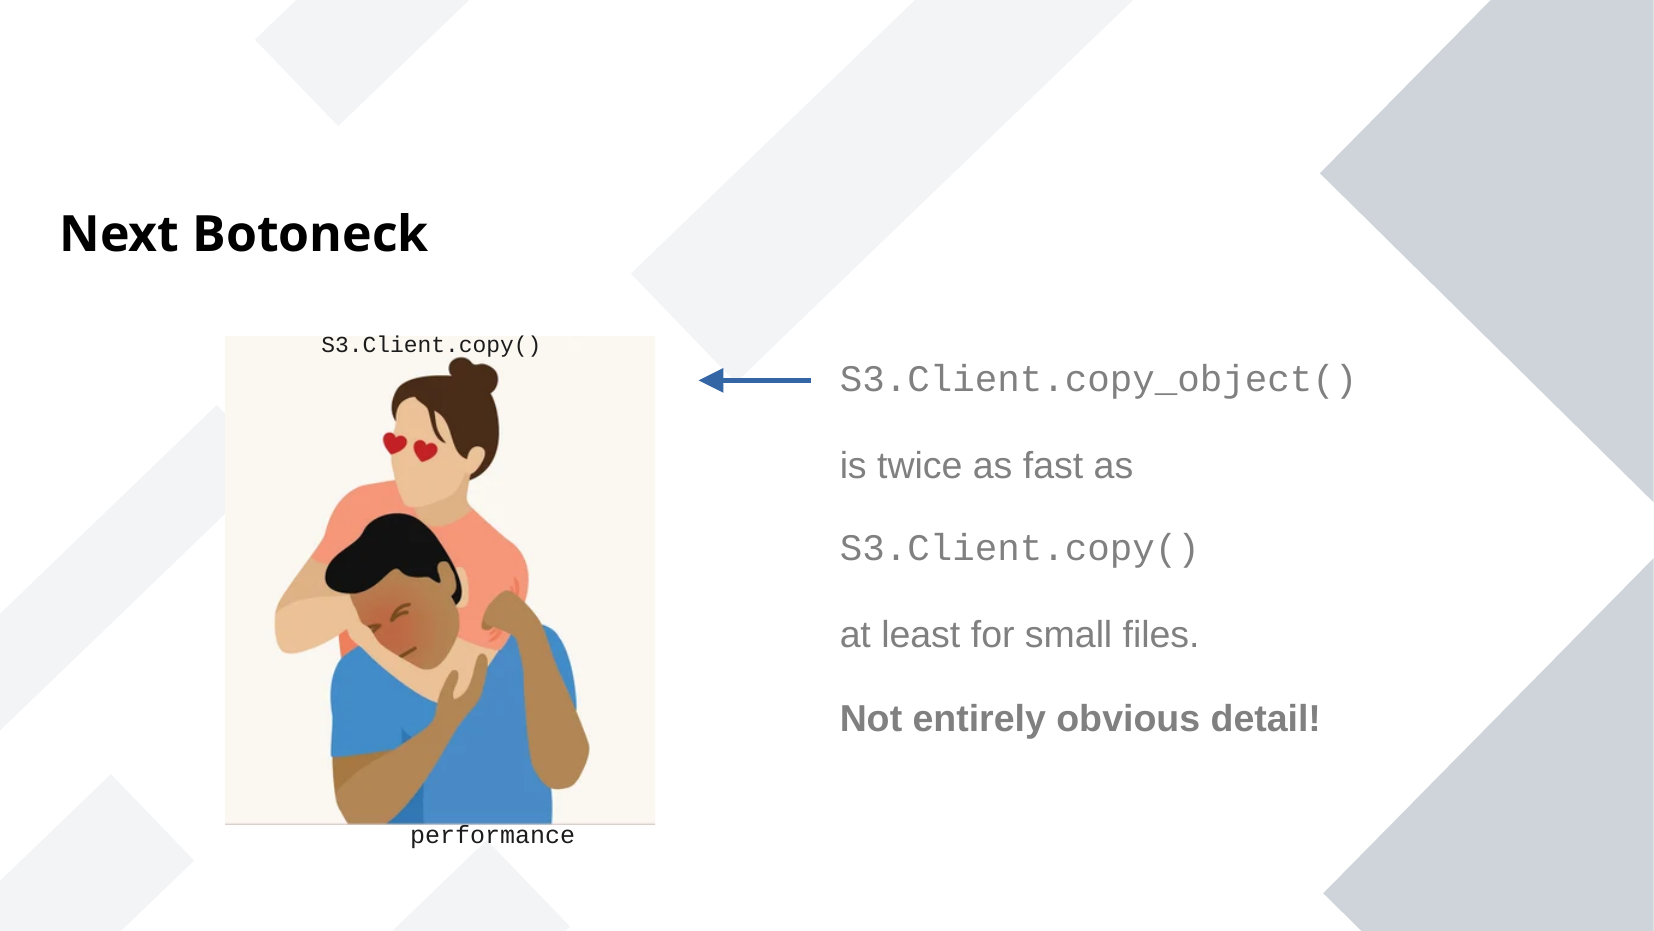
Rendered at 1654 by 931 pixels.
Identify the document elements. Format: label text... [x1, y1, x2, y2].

text_box performance [395, 815, 611, 874]
text_box S3.Client.copy() [306, 325, 854, 384]
text_box Next Botoneck [45, 193, 1276, 301]
picture [225, 336, 656, 826]
text_box S3.Client.copy_object() is twice as fast as S3.Client.copy() at least for small files. Not entirely obvious detail! [825, 352, 1426, 789]
